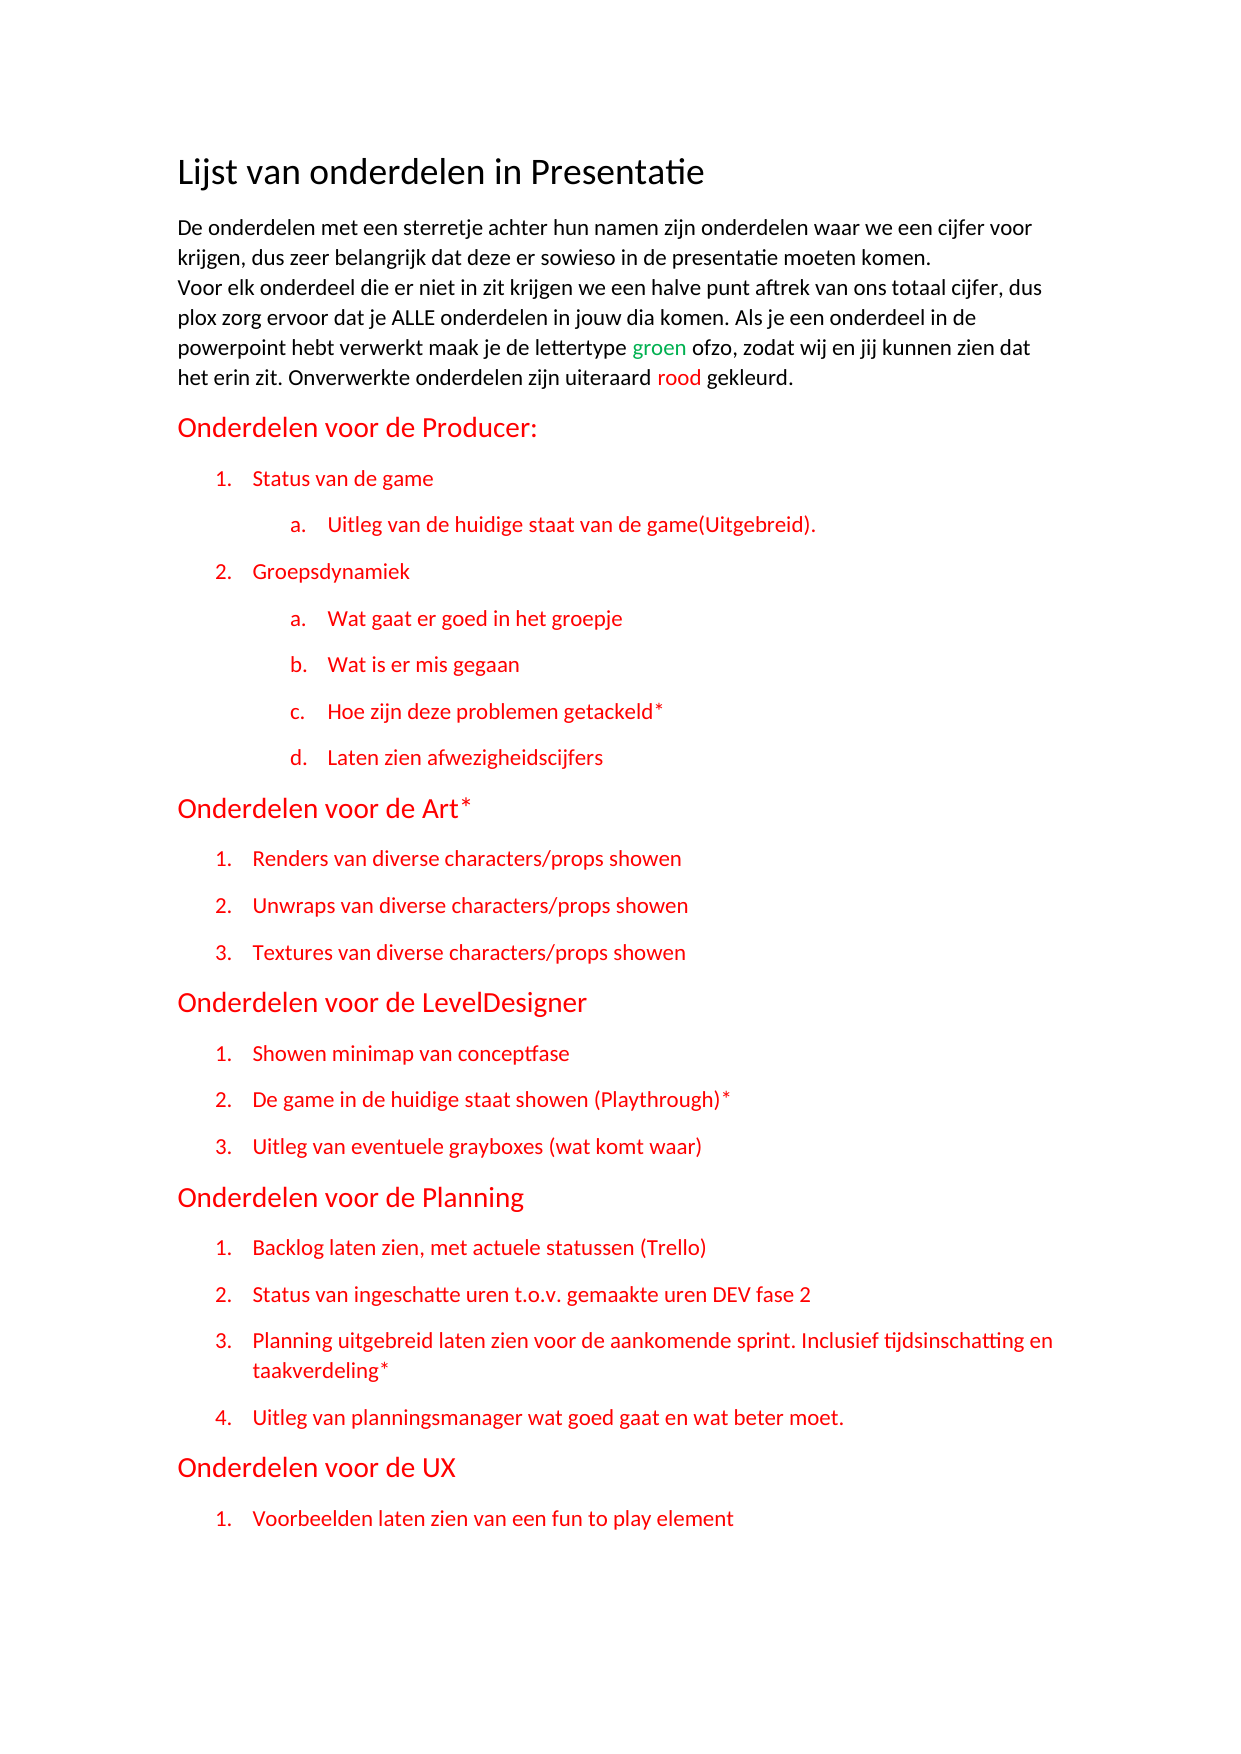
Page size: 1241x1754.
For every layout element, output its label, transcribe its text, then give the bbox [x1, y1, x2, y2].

list Laten zien afwezigheidscijfers [290, 743, 1063, 771]
list Status van de game [215, 464, 1063, 492]
list Showen minimap van conceptfase [215, 1039, 1063, 1067]
list Status van ingeschatte uren t.o.v. gemaakte uren DEV fase 2 [215, 1280, 1063, 1308]
text De onderdelen met een sterretje achter hun namen zijn onderdelen waar we een cijfer voor krijgen, dus zeer belangrijk dat deze er sowieso in de presentatie moeten komen. Voor elk onderdeel die er niet in zit krijgen we een halve punt aftrek van ons totaal cijfer, dus plox zorg ervoor dat je ALLE onderdelen in jouw dia komen. Als je een onderdeel in de powerpoint hebt verwerkt maak je de lettertype groen ofzo, zodat wij en jij kunnen zien dat het erin zit. Onverwerkte onderdelen zijn uiteraard rood gekleurd. [177, 213, 1063, 391]
list Renders van diverse characters/props showen [215, 844, 1063, 873]
list Uitleg van planningsmanager wat goed gaat en wat beter moet. [215, 1403, 1063, 1431]
list Uitleg van de huidige staat van de game(Uitgebreid). [290, 511, 1063, 538]
text Onderdelen voor de Planning [177, 1179, 1063, 1214]
list Groepsdynamiek [215, 557, 1063, 585]
list Hoe zijn deze problemen getackeld* [290, 697, 1063, 725]
list Voorbeelden laten zien van een fun to play element [215, 1504, 1063, 1532]
list Planning uitgebreid laten zien voor de aankomende sprint. Inclusief tijdsinschatting en taakverdeling* [215, 1326, 1063, 1384]
list Wat is er mis gegaan [290, 650, 1063, 678]
list Uitleg van eventuele grayboxes (wat komt waar) [215, 1132, 1063, 1160]
text Onderdelen voor de Producer: [177, 409, 1063, 445]
text Onderdelen voor de UX [177, 1449, 1063, 1485]
list Textures van diverse characters/props showen [215, 938, 1063, 966]
list Unwraps van diverse characters/props showen [215, 891, 1063, 919]
list De game in de huidige staat showen (Playthrough)* [215, 1086, 1063, 1113]
text Onderdelen voor de Art* [177, 790, 1063, 826]
list Wat gaat er goed in het groepje [290, 604, 1063, 632]
list Backlog laten zien, met actuele statussen (Trello) [215, 1233, 1063, 1261]
text Onderdelen voor de LevelDesigner [177, 984, 1063, 1020]
text Lijst van onderdelen in Presentatie [177, 148, 1063, 193]
